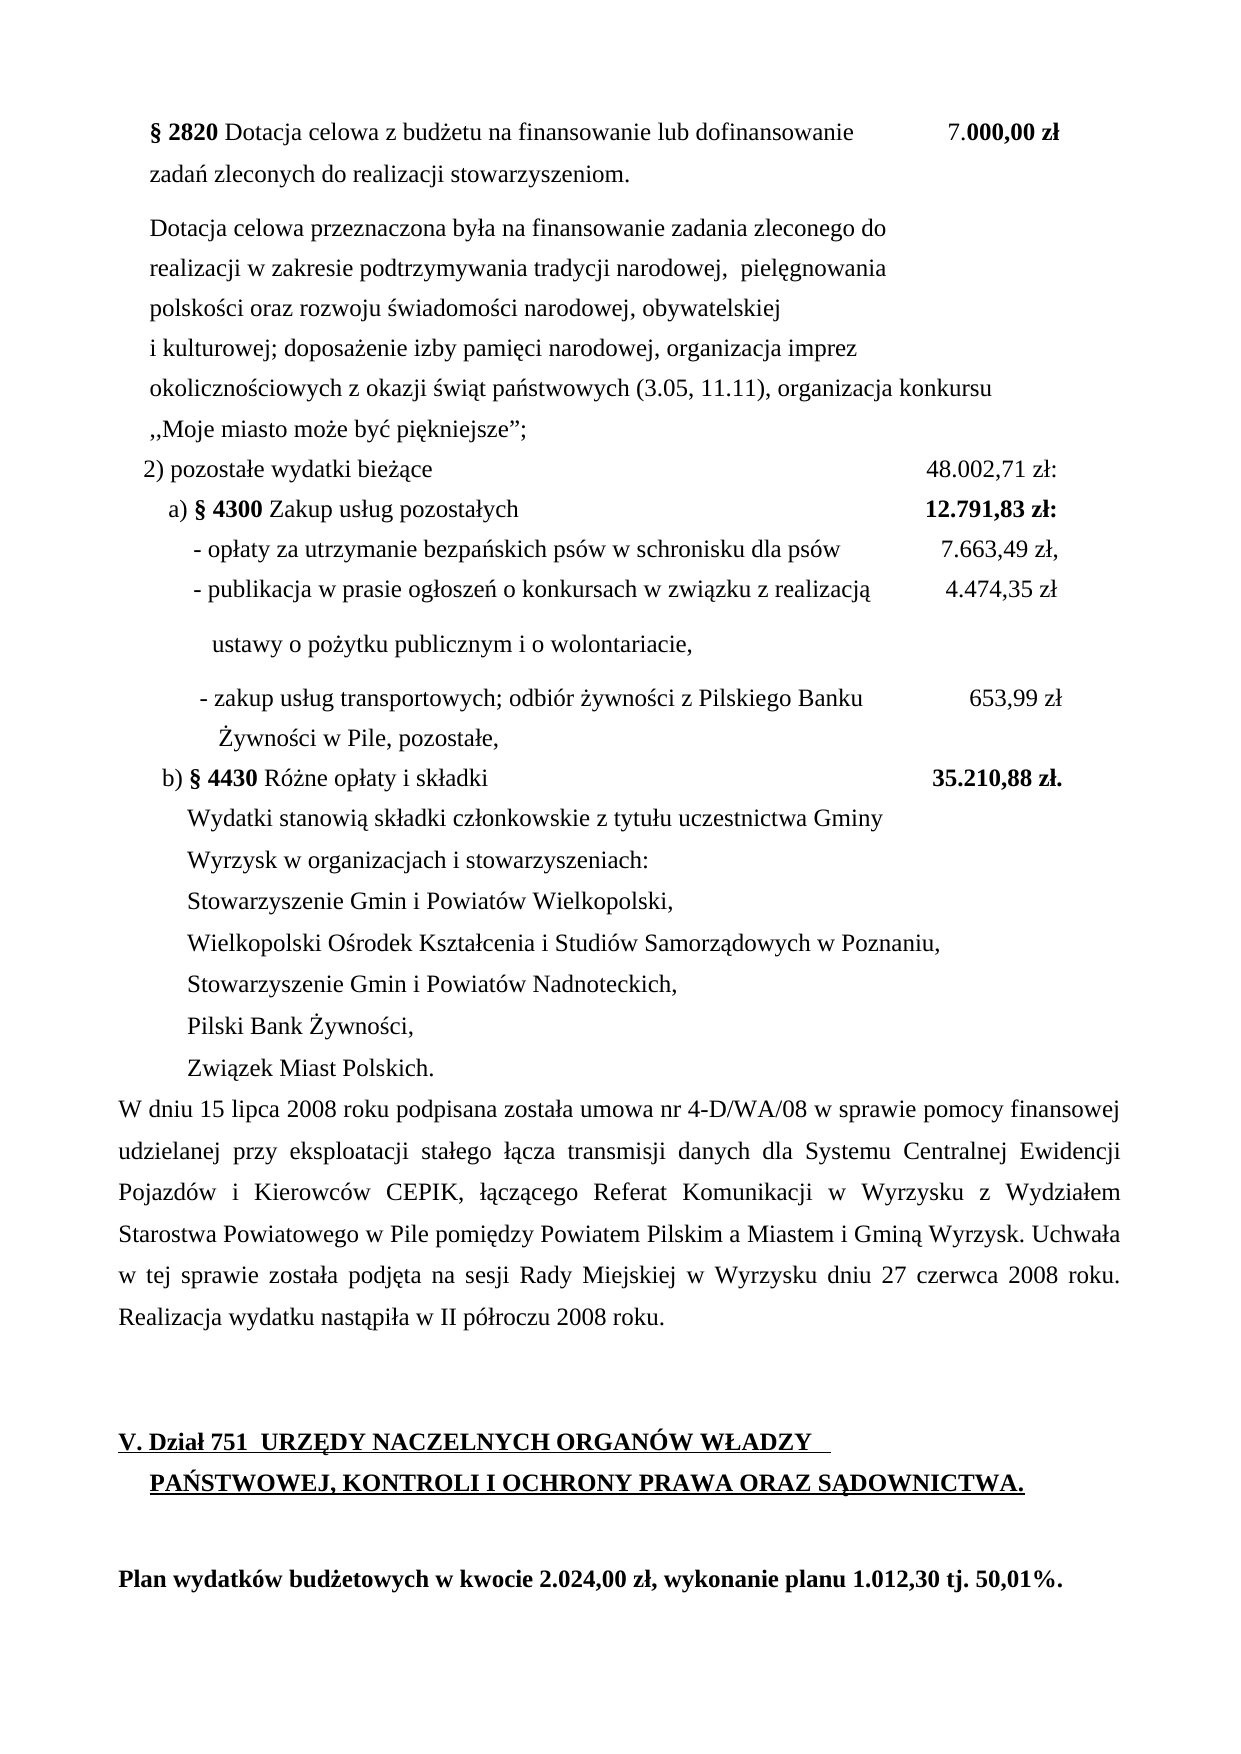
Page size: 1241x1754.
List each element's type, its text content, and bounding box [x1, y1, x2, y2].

text V. Dział 751 URZĘDY NACZELNYCH ORGANÓW WŁADZY [118, 1428, 1122, 1456]
list b) § 4430 Różne opłaty i składki 35.210,88 zł. [118, 764, 1122, 792]
list Żywności w Pile, pozostałe, [118, 724, 1122, 752]
list ustawy o pożytku publicznym i o wolontariacie, [118, 630, 1122, 657]
text zadań zleconych do realizacji stowarzyszeniom. [118, 160, 1122, 187]
text Dotacja celowa przeznaczona była na finansowanie zadania zleconego do [118, 214, 1122, 241]
text Stowarzyszenie Gmin i Powiatów Wielkopolski, [118, 887, 1122, 915]
text realizacji w zakresie podtrzymywania tradycji narodowej, pielęgnowania [118, 254, 1122, 282]
list a) § 4300 Zakup usług pozostałych 12.791,83 zł: [118, 495, 1122, 523]
text ,,Moje miasto może być piękniejsze”; [118, 415, 1122, 442]
text Stowarzyszenie Gmin i Powiatów Nadnoteckich, [118, 971, 1122, 998]
text okolicznościowych z okazji świąt państwowych (3.05, 11.11), organizacja konkursu [118, 374, 1122, 402]
text Wyrzysk w organizacjach i stowarzyszeniach: [118, 846, 1122, 874]
text Pilski Bank Żywności, [118, 1012, 1122, 1040]
list - publikacja w prasie ogłoszeń o konkursach w związku z realizacją 4.474,35 zł [118, 576, 1122, 603]
text polskości oraz rozwoju świadomości narodowej, obywatelskiej [118, 294, 1122, 322]
list - zakup usług transportowych; odbiór żywności z Pilskiego Banku 653,99 zł [118, 684, 1122, 711]
text PAŃSTWOWEJ, KONTROLI I OCHRONY PRAWA ORAZ SĄDOWNICTWA. [118, 1469, 1122, 1497]
list - opłaty za utrzymanie bezpańskich psów w schronisku dla psów 7.663,49 zł, [118, 535, 1122, 563]
text 2) pozostałe wydatki bieżące 48.002,71 zł: [118, 455, 1122, 483]
text i kulturowej; doposażenie izby pamięci narodowej, organizacja imprez [118, 334, 1122, 362]
text § 2820 Dotacja celowa z budżetu na finansowanie lub dofinansowanie 7.000,00 zł [118, 118, 1122, 146]
text W dniu 15 lipca 2008 roku podpisana została umowa nr 4-D/WA/08 w sprawie pomocy finansowej udzielanej przy eksploatacji stałego łącza transmisji danych dla Systemu Centralnej Ewidencji Pojazdów i Kierowców CEPIK, łączącego Referat Komunikacji w Wyrzysku z Wydziałem Starostwa Powiatowego w Pile pomiędzy Powiatem Pilskim a Miastem i Gminą Wyrzysk. Uchwała w tej sprawie została podjęta na sesji Rady Miejskiej w Wyrzysku dniu 27 czerwca 2008 roku. Realizacja wydatku nastąpiła w II półroczu 2008 roku. [118, 1095, 1122, 1331]
text Wydatki stanowią składki członkowskie z tytułu uczestnictwa Gminy [118, 804, 1122, 832]
text Związek Miast Polskich. [118, 1054, 1122, 1081]
text Plan wydatków budżetowych w kwocie 2.024,00 zł, wykonanie planu 1.012,30 tj. 50,01%. [118, 1565, 1122, 1593]
text Wielkopolski Ośrodek Kształcenia i Studiów Samorządowych w Poznaniu, [118, 929, 1122, 957]
